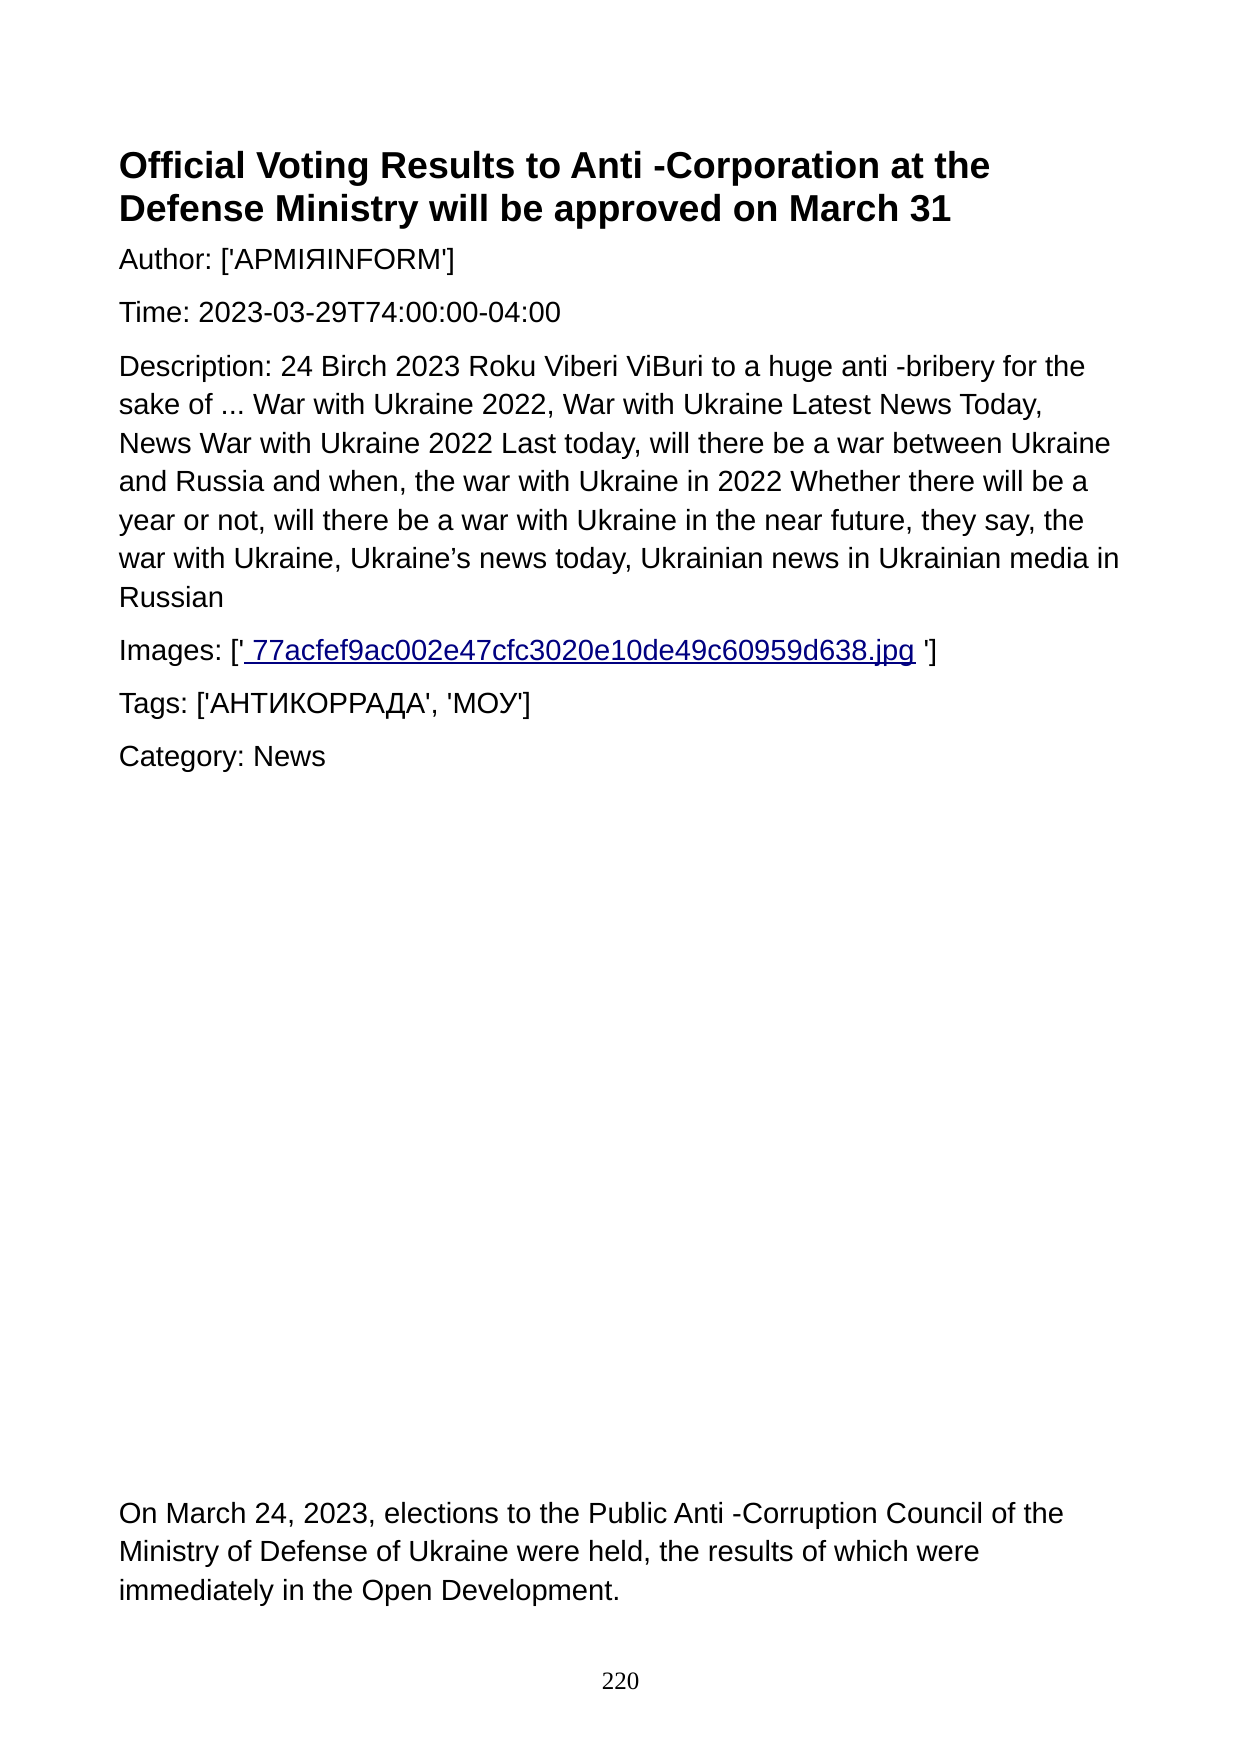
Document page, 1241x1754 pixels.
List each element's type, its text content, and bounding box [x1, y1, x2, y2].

text Author: ['АРМІЯINFORM'] [118, 242, 1122, 276]
subtitle Official Voting Results to Anti -Corporation at the Defense Ministry will be approved on March 31 [118, 143, 1122, 230]
text Tags: ['АНТИКОРРАДА', 'МОУ'] [118, 686, 1122, 719]
text Category: News [118, 739, 1122, 773]
text Time: 2023-03-29T74:00:00-04:00 [118, 295, 1122, 329]
text Images: [' 77acfef9ac002e47cfc3020e10de49c60959d638.jpg '] [118, 633, 1122, 666]
text Description: 24 Birch 2023 Roku Viberi ViBuri to a huge anti -bribery for the sake of ... War with Ukraine 2022, War with Ukraine Latest News Today, News War with Ukraine 2022 Last today, will there be a war between Ukraine and Russia and when, the war with Ukraine in 2022 Whether there will be a year or not, will there be a war with Ukraine in the near future, they say, the war with Ukraine, Ukraine’s news today, Ukrainian news in Ukrainian media in Russian [118, 348, 1122, 613]
text On March 24, 2023, elections to the Public Anti -Corruption Council of the Ministry of Defense of Ukraine were held, the results of which were immediately in the Open Development. [118, 792, 1122, 1606]
